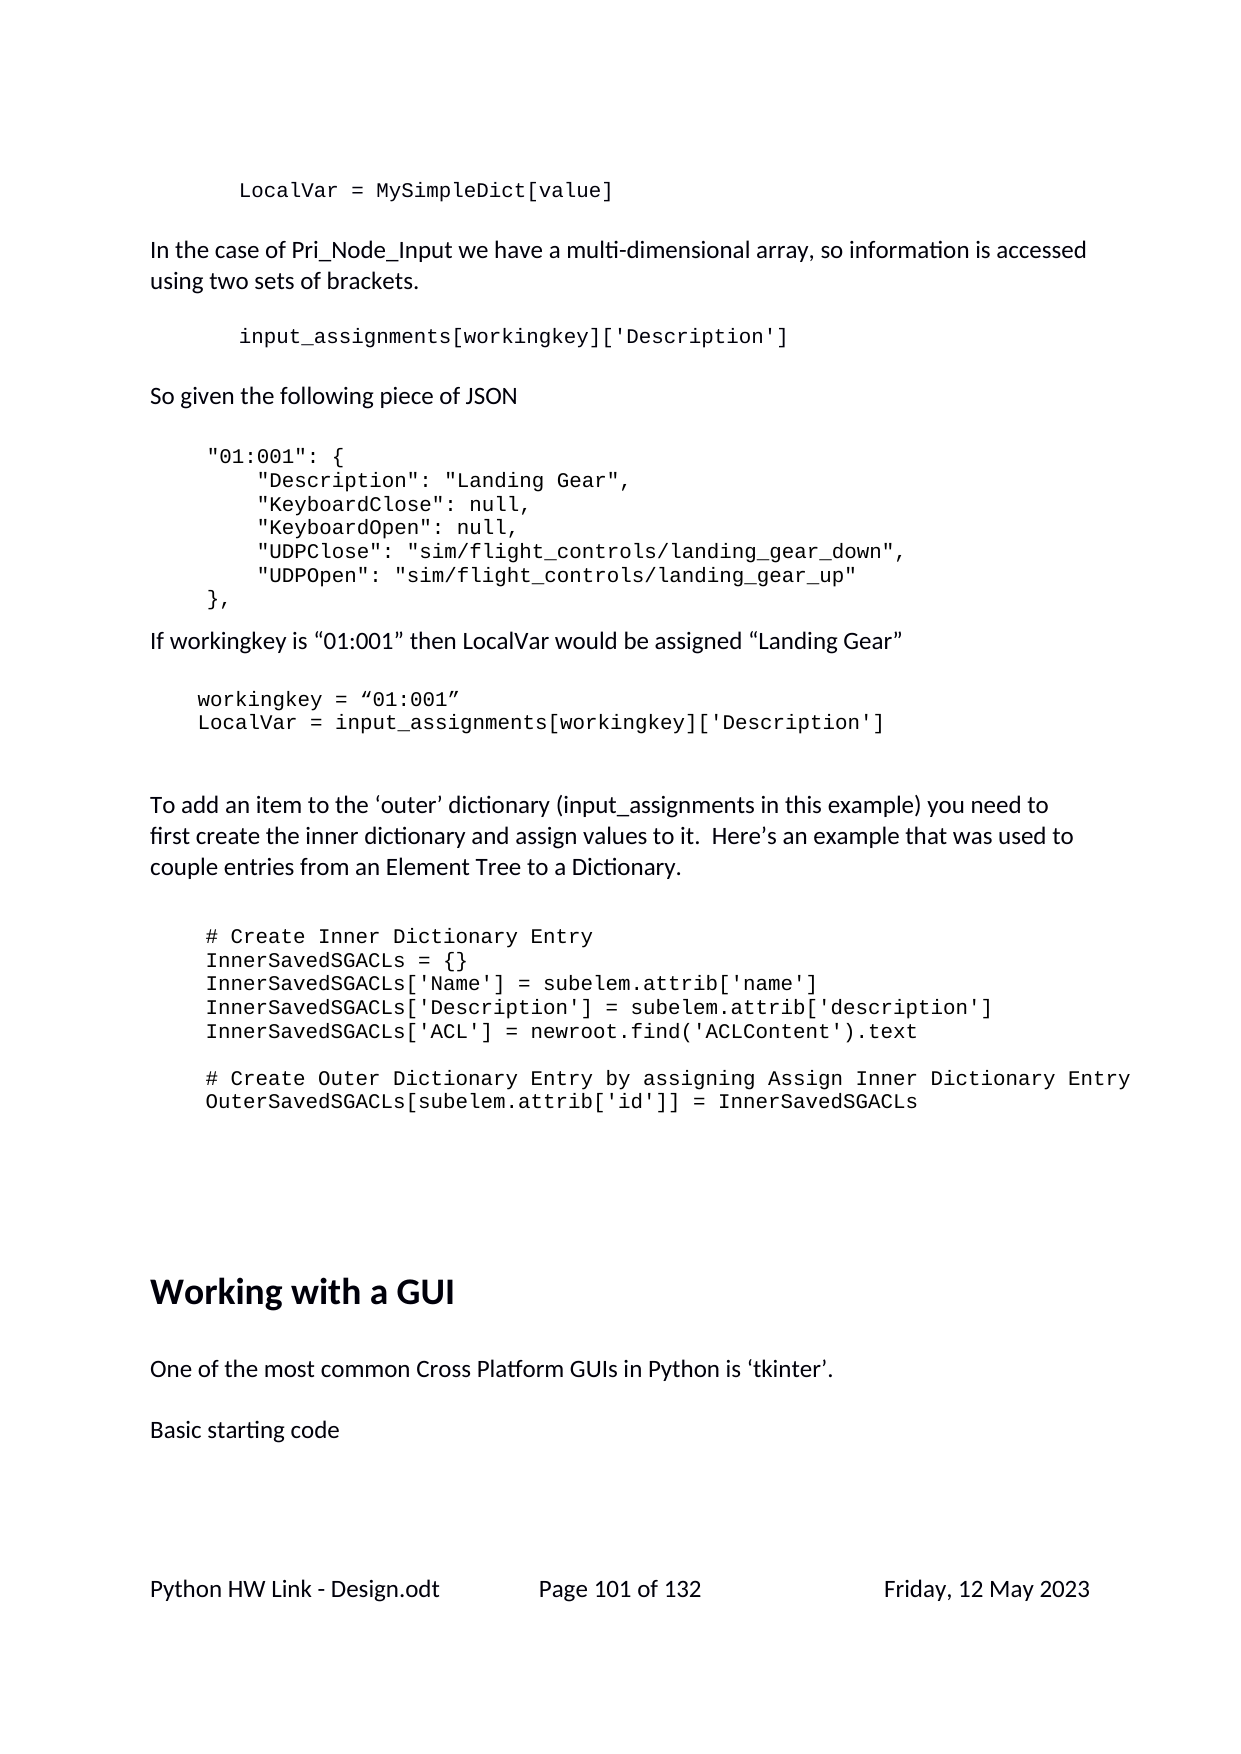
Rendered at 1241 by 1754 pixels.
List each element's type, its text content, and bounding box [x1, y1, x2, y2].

text In the case of Pri_Node_Input we have a multi-dimensional array, so information is accessed using two sets of brackets. [150, 235, 1090, 296]
text One of the most common Cross Platform GUIs in Python is ‘tkinter’. [150, 1353, 1090, 1383]
subtitle Working with a GUI [150, 1268, 1090, 1314]
text input_assignments[workingkey]['Description'] [150, 326, 1090, 350]
text Basic starting code [150, 1414, 1090, 1444]
text LocalVar = MySimpleDict[value] [150, 181, 1090, 204]
text If workingkey is “01:001” then LocalVar would be assigned “Landing Gear” [150, 441, 1090, 656]
text To add an item to the ‘outer’ dictionary (input_assignments in this example) you need to first create the inner dictionary and assign values to it. Here’s an example that was used to couple entries from an Element Tree to a Dictionary. [150, 656, 1090, 881]
text So given the following piece of JSON [150, 380, 1090, 411]
